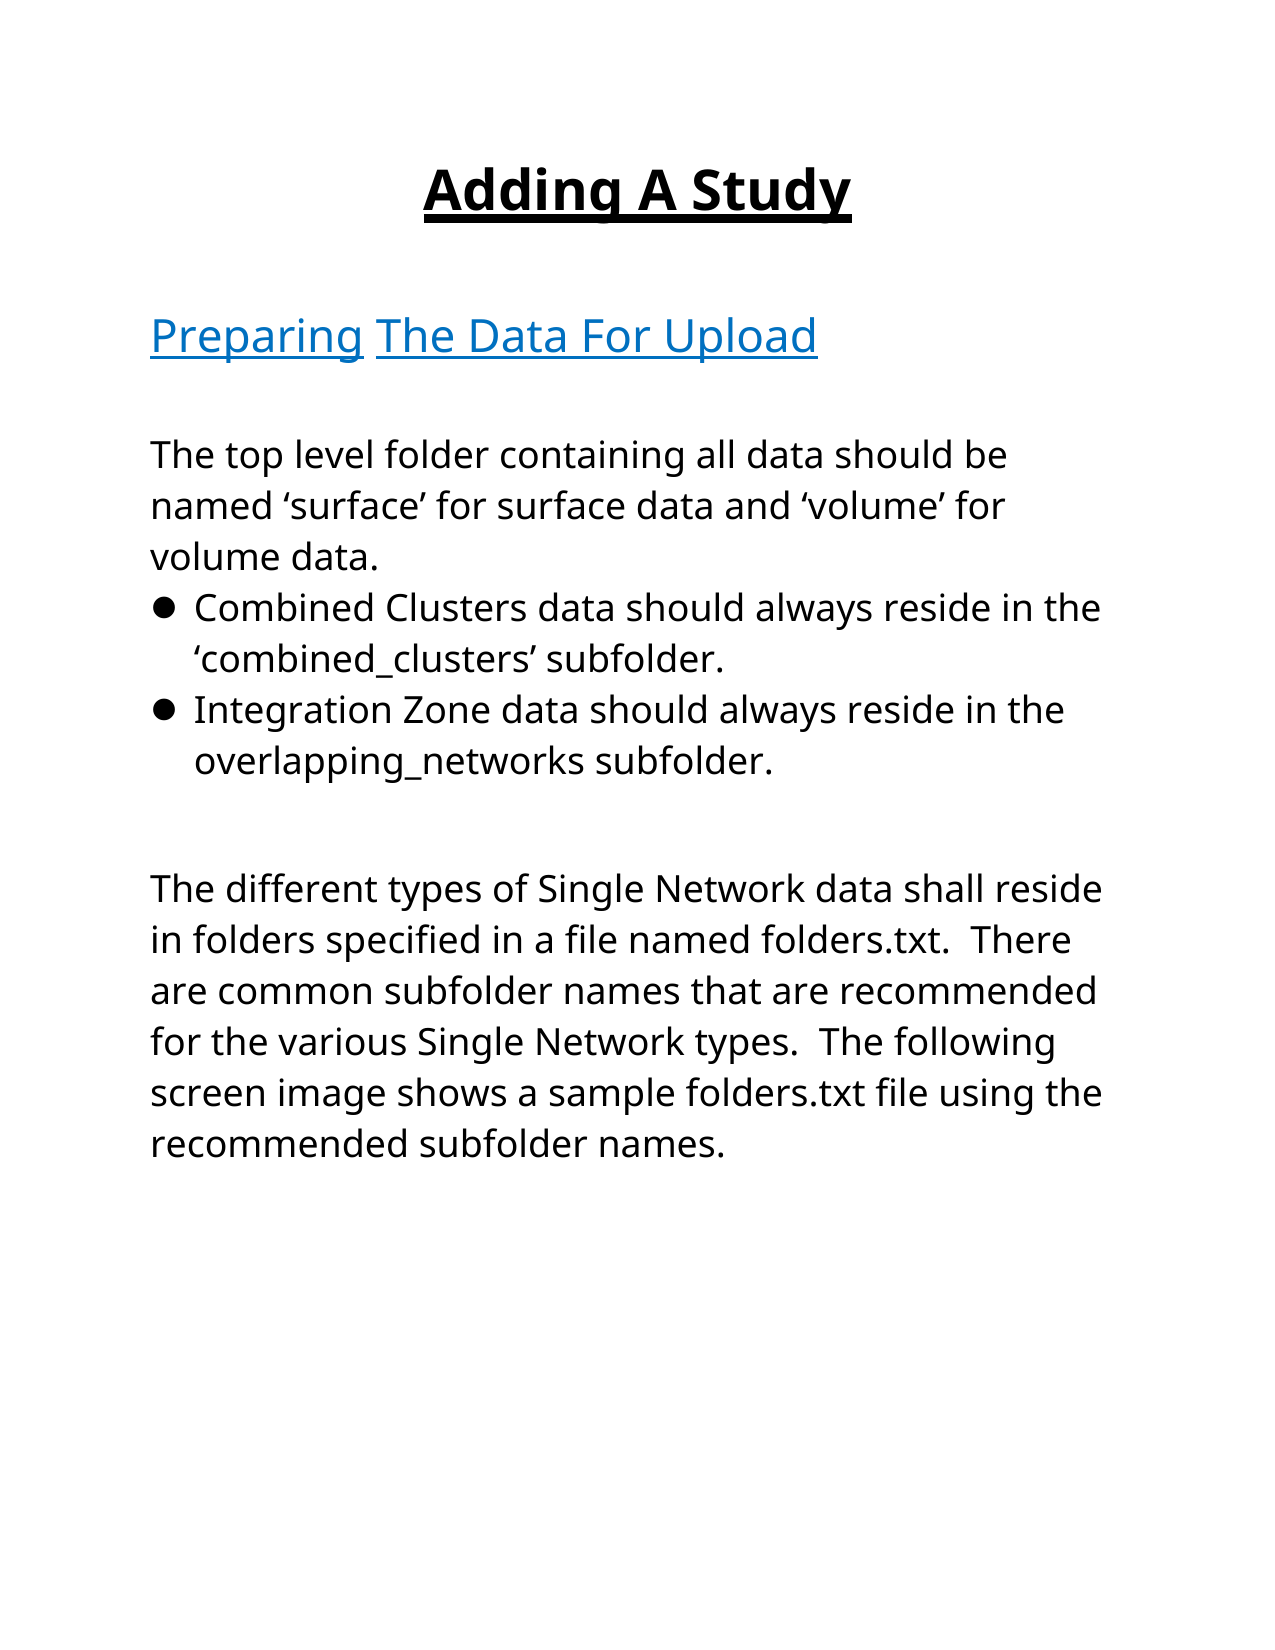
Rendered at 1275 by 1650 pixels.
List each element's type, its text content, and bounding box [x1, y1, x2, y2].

text The top level folder containing all data should be named ‘surface’ for surface data and ‘volume’ for volume data. [150, 428, 1125, 581]
text The different types of Single Network data shall reside in folders specified in a file named folders.txt. There are common subfolder names that are recommended for the various Single Network types. The following screen image shows a sample folders.txt file using the recommended subfolder names. [150, 862, 1125, 1168]
list Combined Clusters data should always reside in the ‘combined_clusters’ subfolder. [150, 581, 1125, 683]
list Integration Zone data should always reside in the overlapping_networks subfolder. [150, 683, 1125, 785]
text Preparing The Data For Upload [150, 303, 1125, 366]
text Adding A Study [150, 150, 1125, 227]
